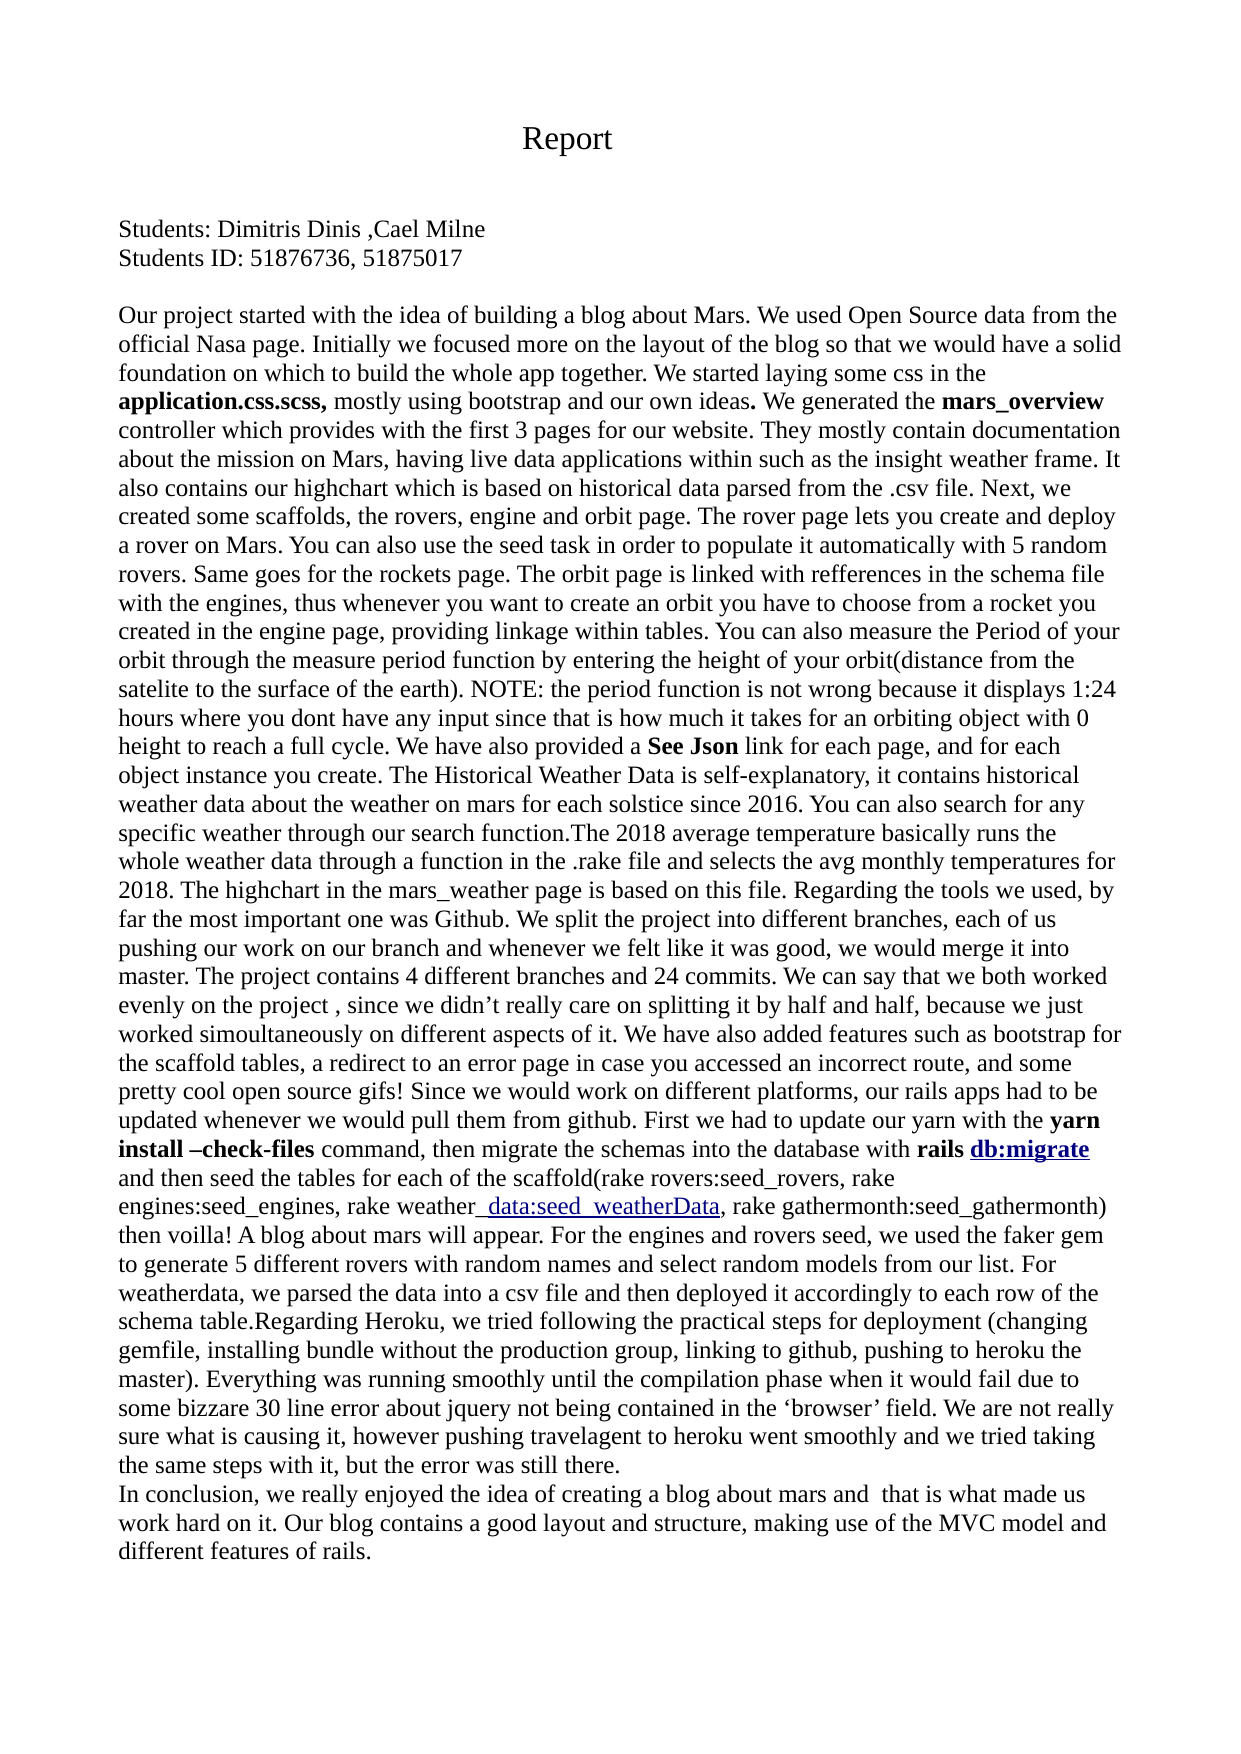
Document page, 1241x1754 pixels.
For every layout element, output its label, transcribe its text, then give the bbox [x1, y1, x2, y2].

text Students: Dimitris Dinis ,Cael Milne [118, 214, 1122, 243]
text Our project started with the idea of building a blog about Mars. We used Open Source data from the official Nasa page. Initially we focused more on the layout of the blog so that we would have a solid foundation on which to build the whole app together. We started laying some css in the application.css.scss, mostly using bootstrap and our own ideas. We generated the mars_overview controller which provides with the first 3 pages for our website. They mostly contain documentation about the mission on Mars, having live data applications within such as the insight weather frame. It also contains our highchart which is based on historical data parsed from the .csv file. Next, we created some scaffolds, the rovers, engine and orbit page. The rover page lets you create and deploy a rover on Mars. You can also use the seed task in order to populate it automatically with 5 random rovers. Same goes for the rockets page. The orbit page is linked with refferences in the schema file with the engines, thus whenever you want to create an orbit you have to choose from a rocket you created in the engine page, providing linkage within tables. You can also measure the Period of your orbit through the measure period function by entering the height of your orbit(distance from the satelite to the surface of the earth). NOTE: the period function is not wrong because it displays 1:24 hours where you dont have any input since that is how much it takes for an orbiting object with 0 height to reach a full cycle. We have also provided a See Json link for each page, and for each object instance you create. The Historical Weather Data is self-explanatory, it contains historical weather data about the weather on mars for each solstice since 2016. You can also search for any specific weather through our search function.The 2018 average temperature basically runs the whole weather data through a function in the .rake file and selects the avg monthly temperatures for 2018. The highchart in the mars_weather page is based on this file. Regarding the tools we used, by far the most important one was Github. We split the project into different branches, each of us pushing our work on our branch and whenever we felt like it was good, we would merge it into master. The project contains 4 different branches and 24 commits. We can say that we both worked evenly on the project , since we didn’t really care on splitting it by half and half, because we just worked simoultaneously on different aspects of it. We have also added features such as bootstrap for the scaffold tables, a redirect to an error page in case you accessed an incorrect route, and some pretty cool open source gifs! Since we would work on different platforms, our rails apps had to be updated whenever we would pull them from github. First we had to update our yarn with the yarn install –check-files command, then migrate the schemas into the database with rails db:migrate and then seed the tables for each of the scaffold(rake rovers:seed_rovers, rake engines:seed_engines, rake weather_data:seed_weatherData, rake gathermonth:seed_gathermonth) then voilla! A blog about mars will appear. For the engines and rovers seed, we used the faker gem to generate 5 different rovers with random names and select random models from our list. For weatherdata, we parsed the data into a csv file and then deployed it accordingly to each row of the schema table.Regarding Heroku, we tried following the practical steps for deployment (changing gemfile, installing bundle without the production group, linking to github, pushing to heroku the master). Everything was running smoothly until the compilation phase when it would fail due to some bizzare 30 line error about jquery not being contained in the ‘browser’ field. We are not really sure what is causing it, however pushing travelagent to heroku went smoothly and we tried taking the same steps with it, but the error was still there. [118, 300, 1122, 1479]
text Students ID: 51876736, 51875017 [118, 243, 1122, 271]
text Report [118, 118, 1122, 156]
text In conclusion, we really enjoyed the idea of creating a blog about mars and that is what made us work hard on it. Our blog contains a good layout and structure, making use of the MVC model and different features of rails. [118, 1479, 1122, 1565]
